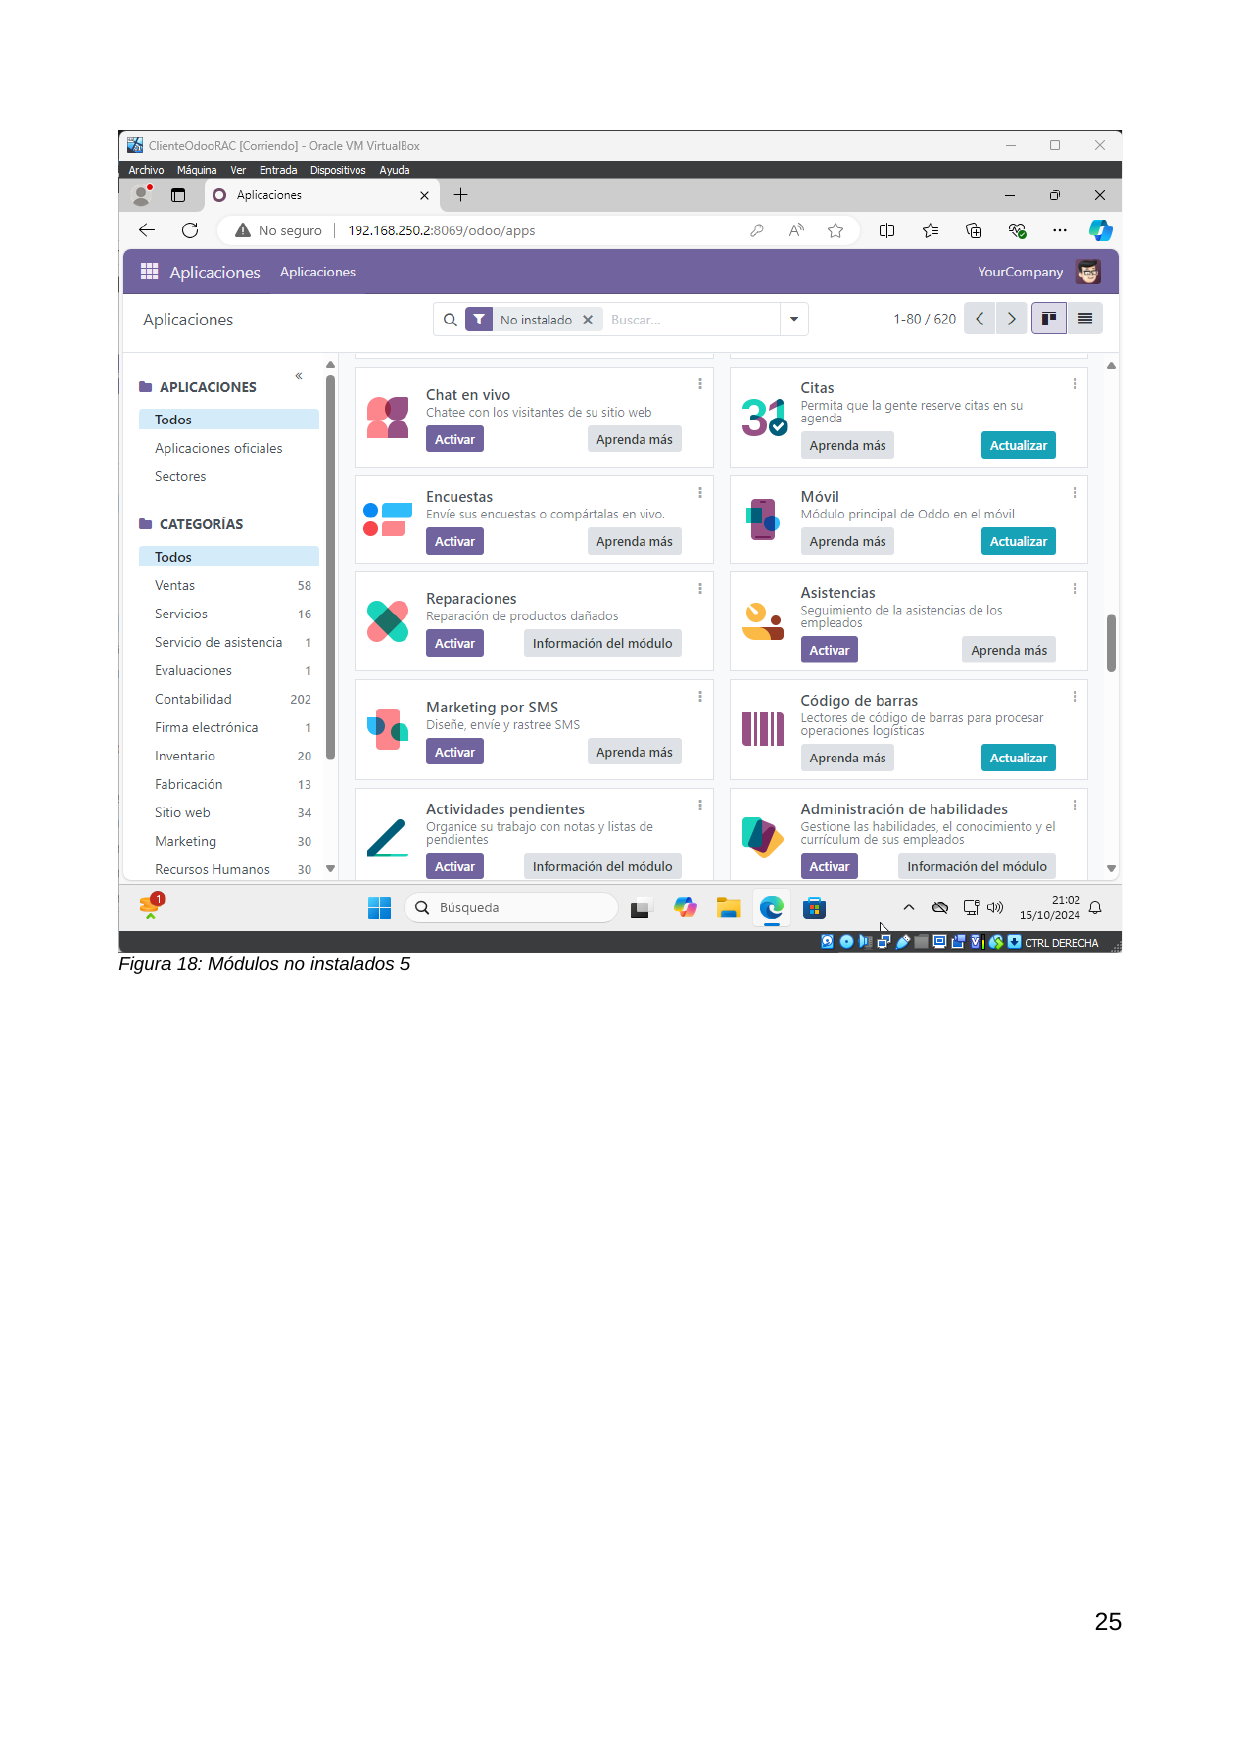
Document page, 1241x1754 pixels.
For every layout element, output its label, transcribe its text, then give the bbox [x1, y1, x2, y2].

text Figura 18: Módulos no instalados 5 [118, 953, 1122, 974]
picture [118, 130, 1123, 953]
